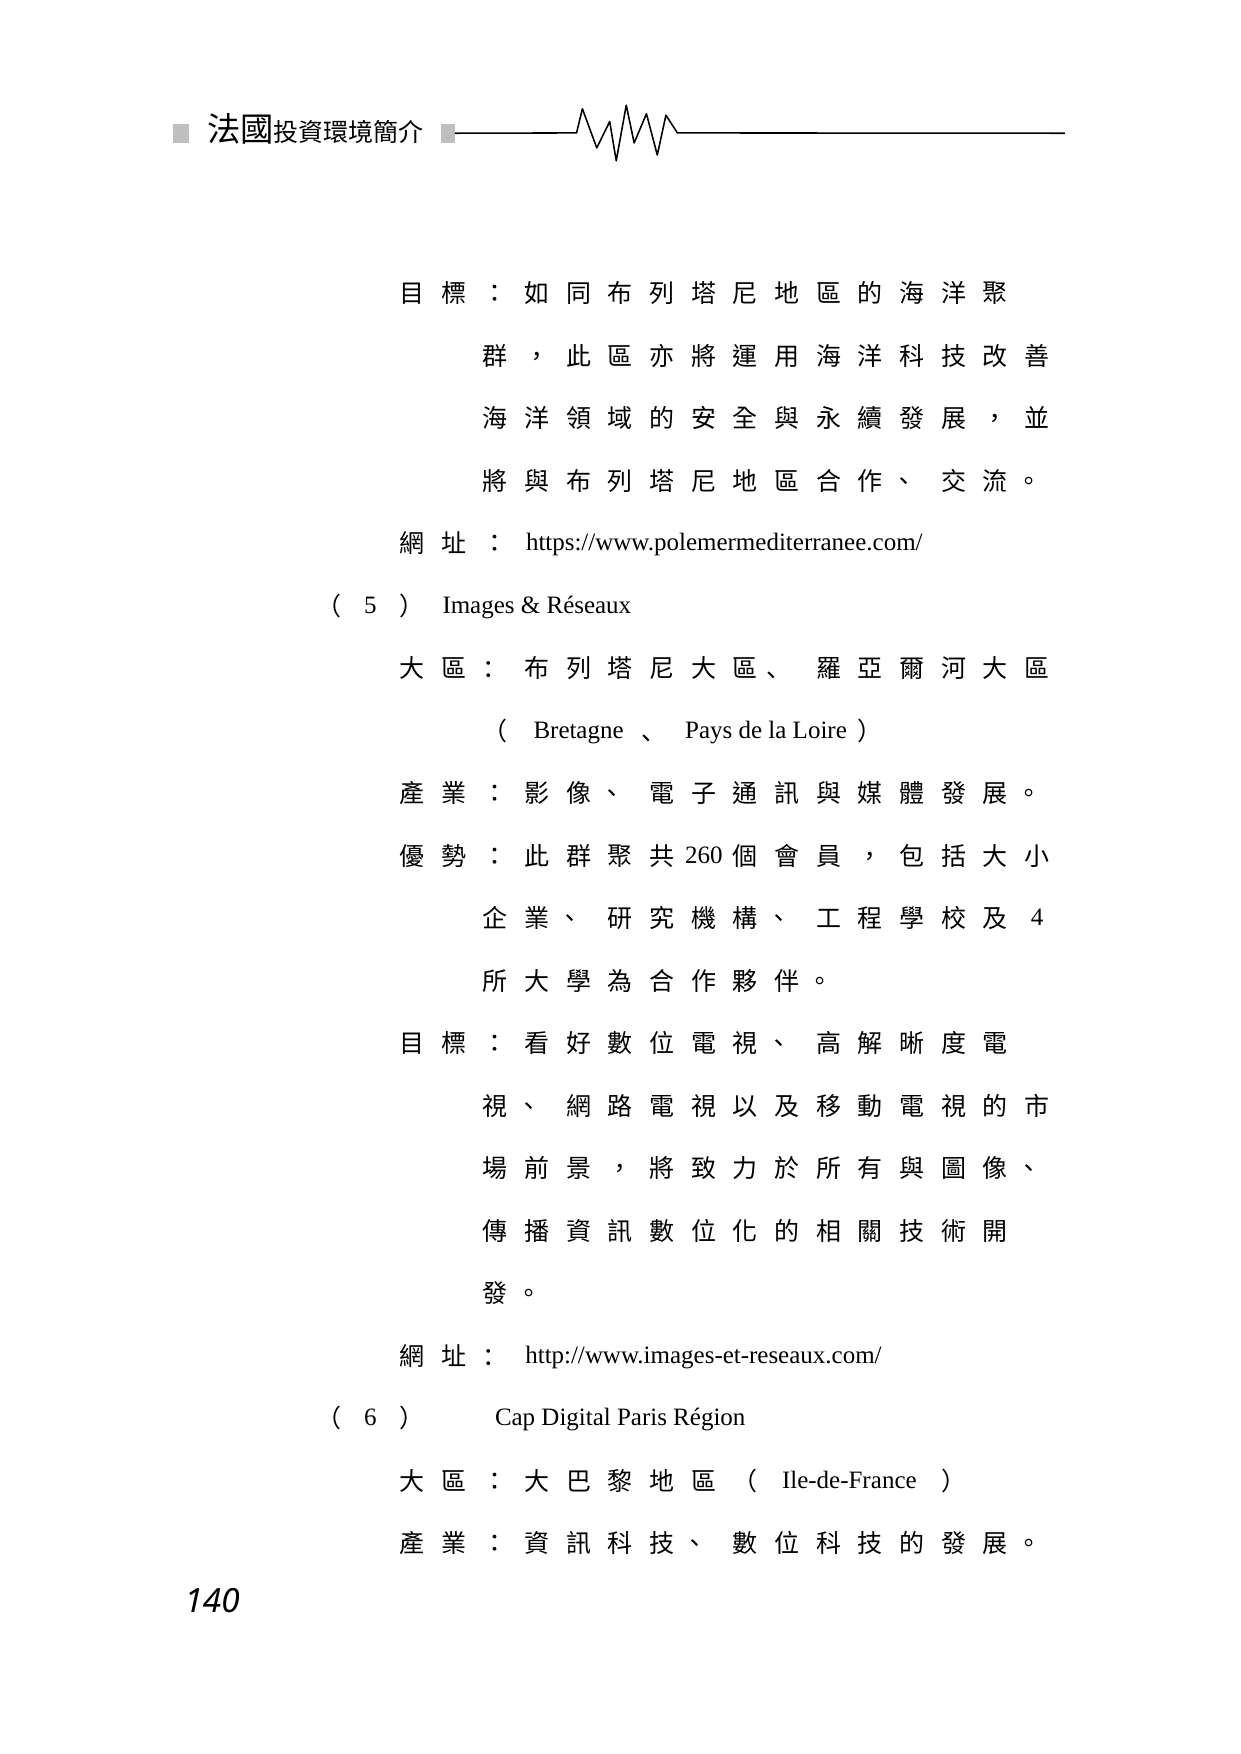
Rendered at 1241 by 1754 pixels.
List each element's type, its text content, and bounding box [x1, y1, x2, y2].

text 大區：大巴黎地區（Ile-de-France） [367, 1438, 1058, 1500]
text 優勢：此群聚共260個會員，包括大小企業、研究機構、工程學校及4所大學為合作夥伴。 [367, 813, 1058, 1000]
text 目標：如同布列塔尼地區的海洋聚群，此區亦將運用海洋科技改善海洋領域的安全與永續發展，並將與布列塔尼地區合作、交流。 [367, 250, 1058, 500]
text （5）Images & Réseaux [306, 563, 1058, 625]
text 大區：布列塔尼大區、羅亞爾河大區（Bretagne、Pays de la Loire） [367, 625, 1058, 750]
text 產業：資訊科技、數位科技的發展。 [367, 1500, 1058, 1563]
text 目標：看好數位電視、高解晰度電視、網路電視以及移動電視的市場前景，將致力於所有與圖像、傳播資訊數位化的相關技術開發。 [367, 1000, 1058, 1313]
text 網址：https://www.polemermediterranee.com/ [367, 500, 1058, 563]
text 產業：影像、電子通訊與媒體發展。 [367, 750, 1058, 813]
text （6） Cap Digital Paris Région [306, 1375, 1058, 1438]
text 網址：http://www.images-et-reseaux.com/ [367, 1313, 1058, 1375]
